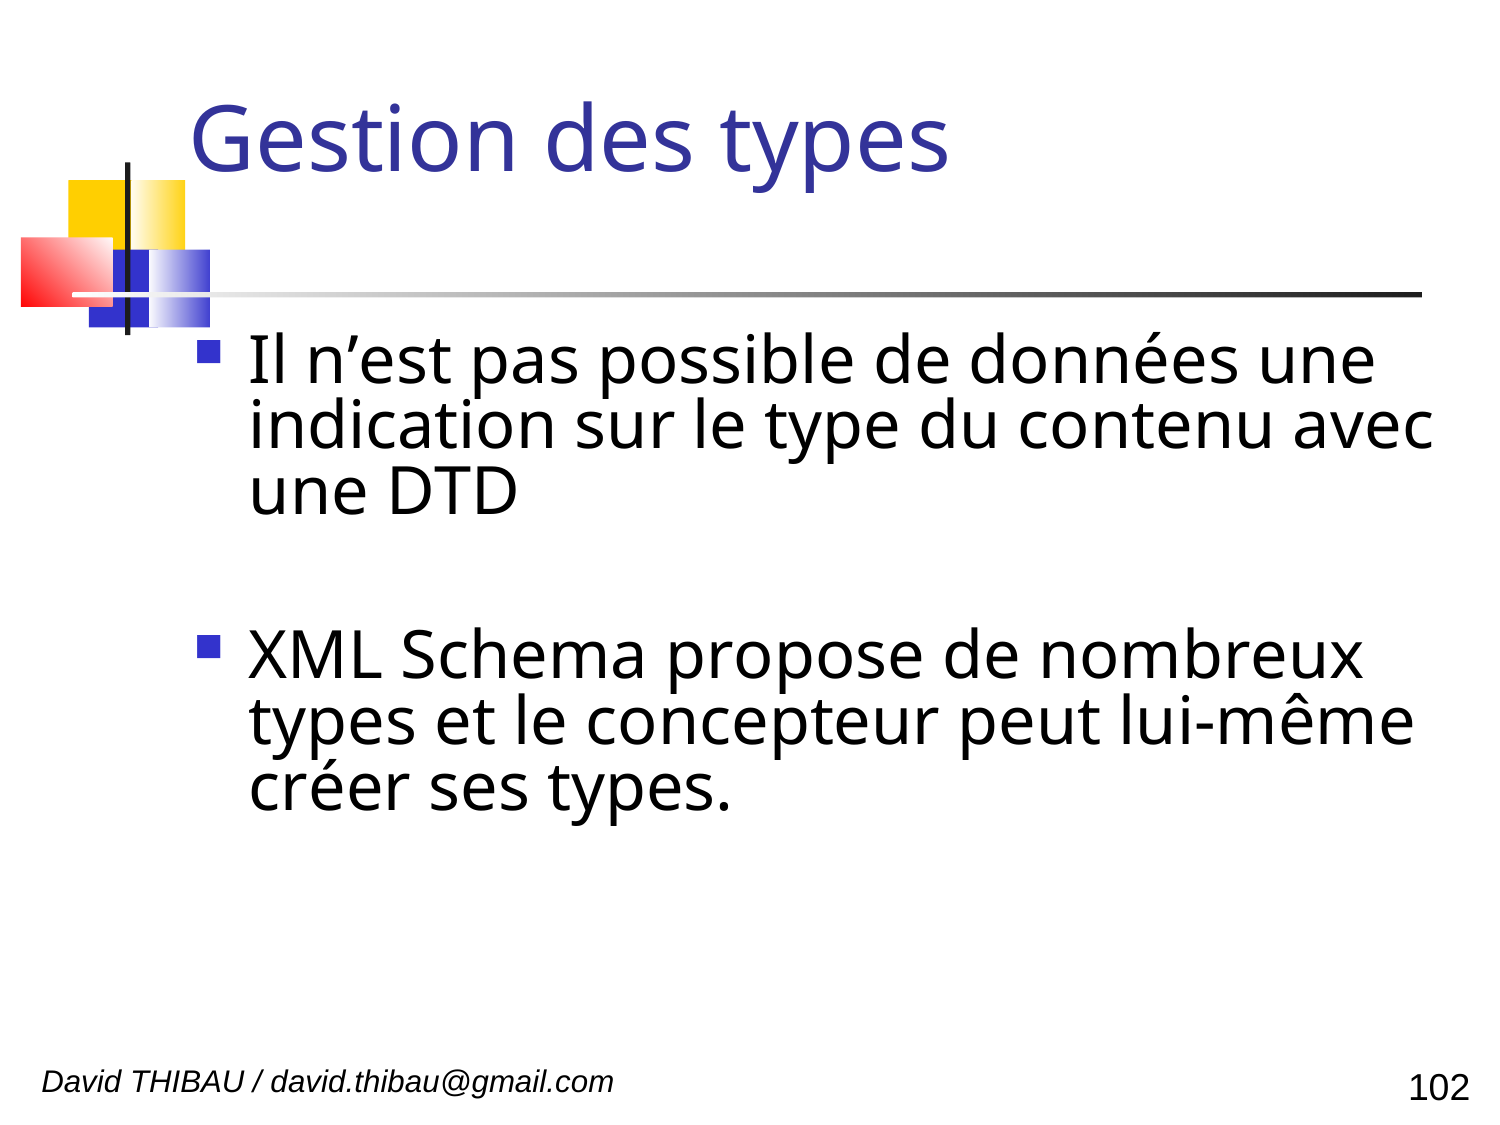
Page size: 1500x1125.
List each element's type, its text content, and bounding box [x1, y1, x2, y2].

title Gestion des types [188, 13, 1467, 275]
list Il n’est pas possible de données une indication sur le type du contenu avec une DTD XML Schema propose de nombreux types et le concepteur peut lui-même créer ses types. [193, 330, 1469, 1047]
